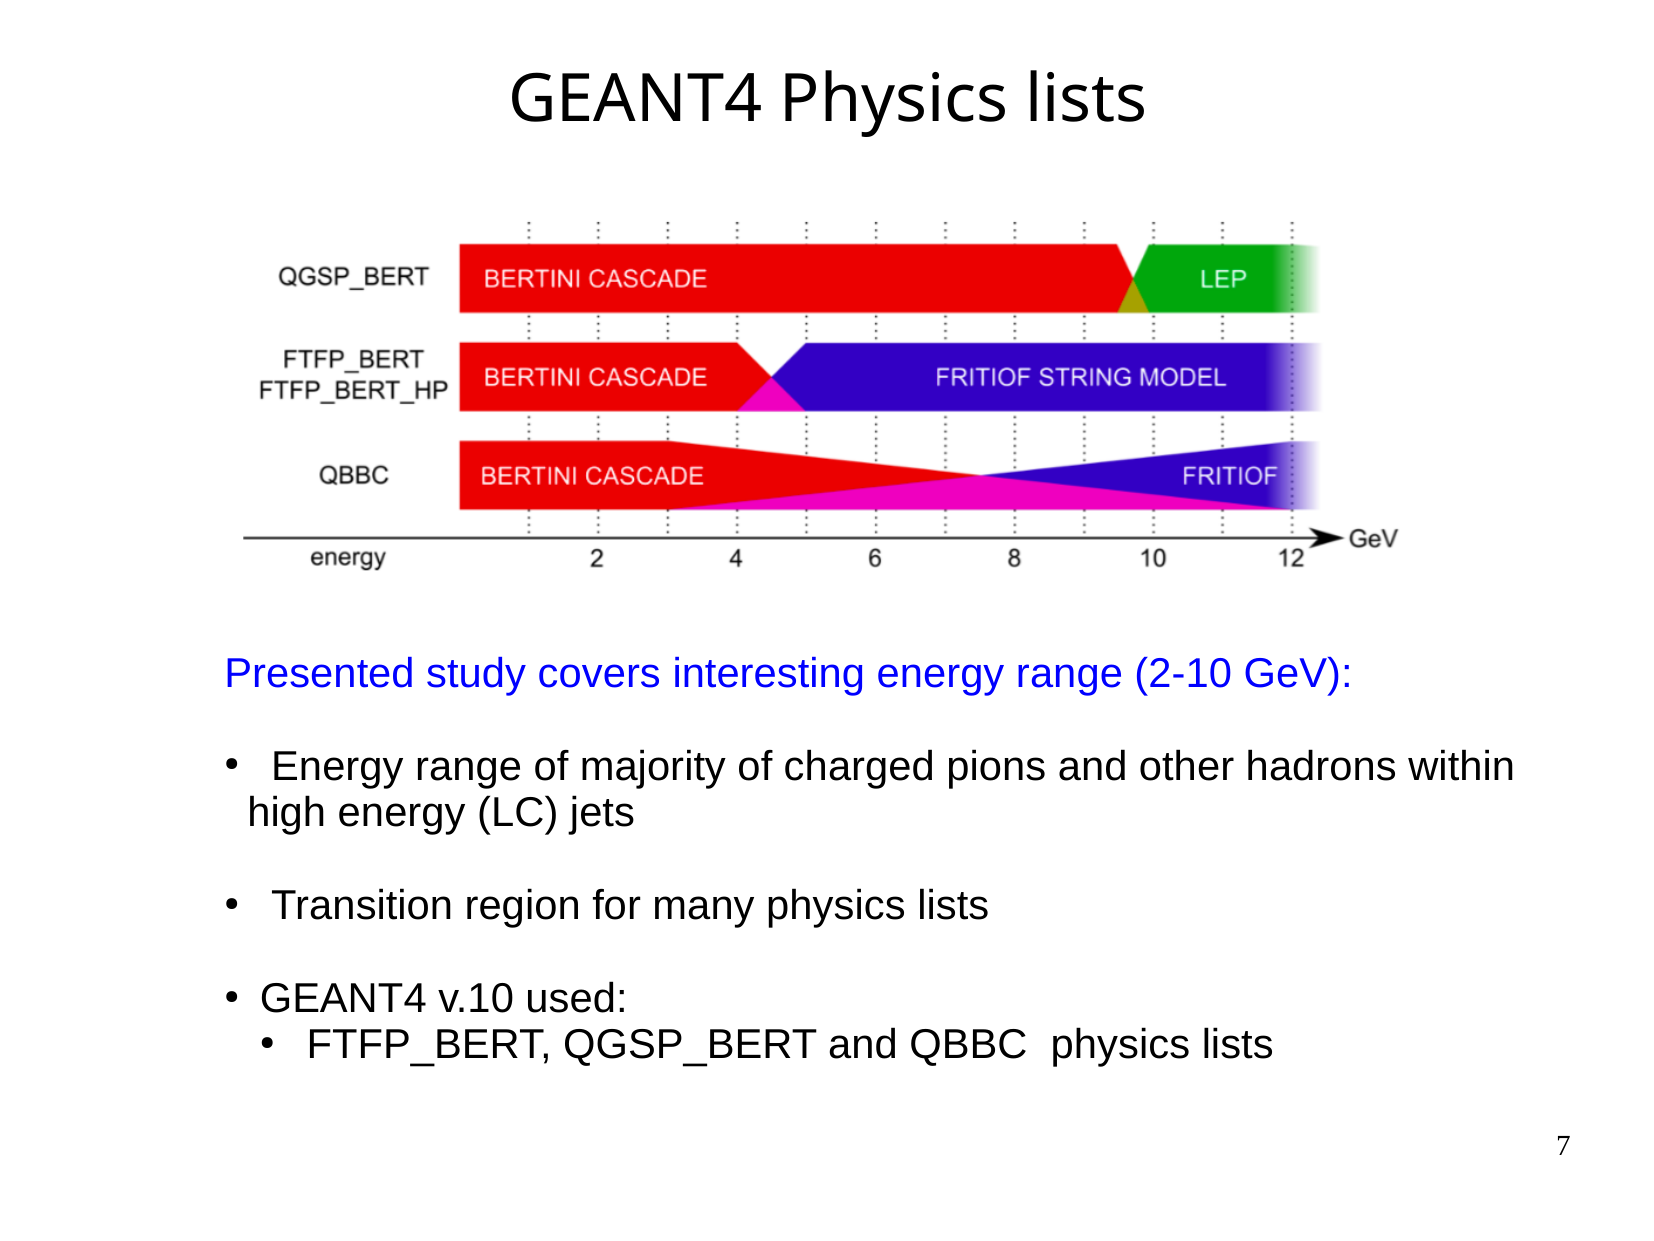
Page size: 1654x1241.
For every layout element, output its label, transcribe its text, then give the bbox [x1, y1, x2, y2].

text_box Presented study covers interesting energy range (2-10 GeV): Energy range of majority of charged pions and other hadrons within high energy (LC) jets Transition region for many physics lists GEANT4 v.10 used: FTFP_BERT, QGSP_BERT and QBBC physics lists [209, 641, 1543, 1075]
picture [234, 201, 1452, 602]
title GEANT4 Physics lists [85, 52, 1571, 139]
